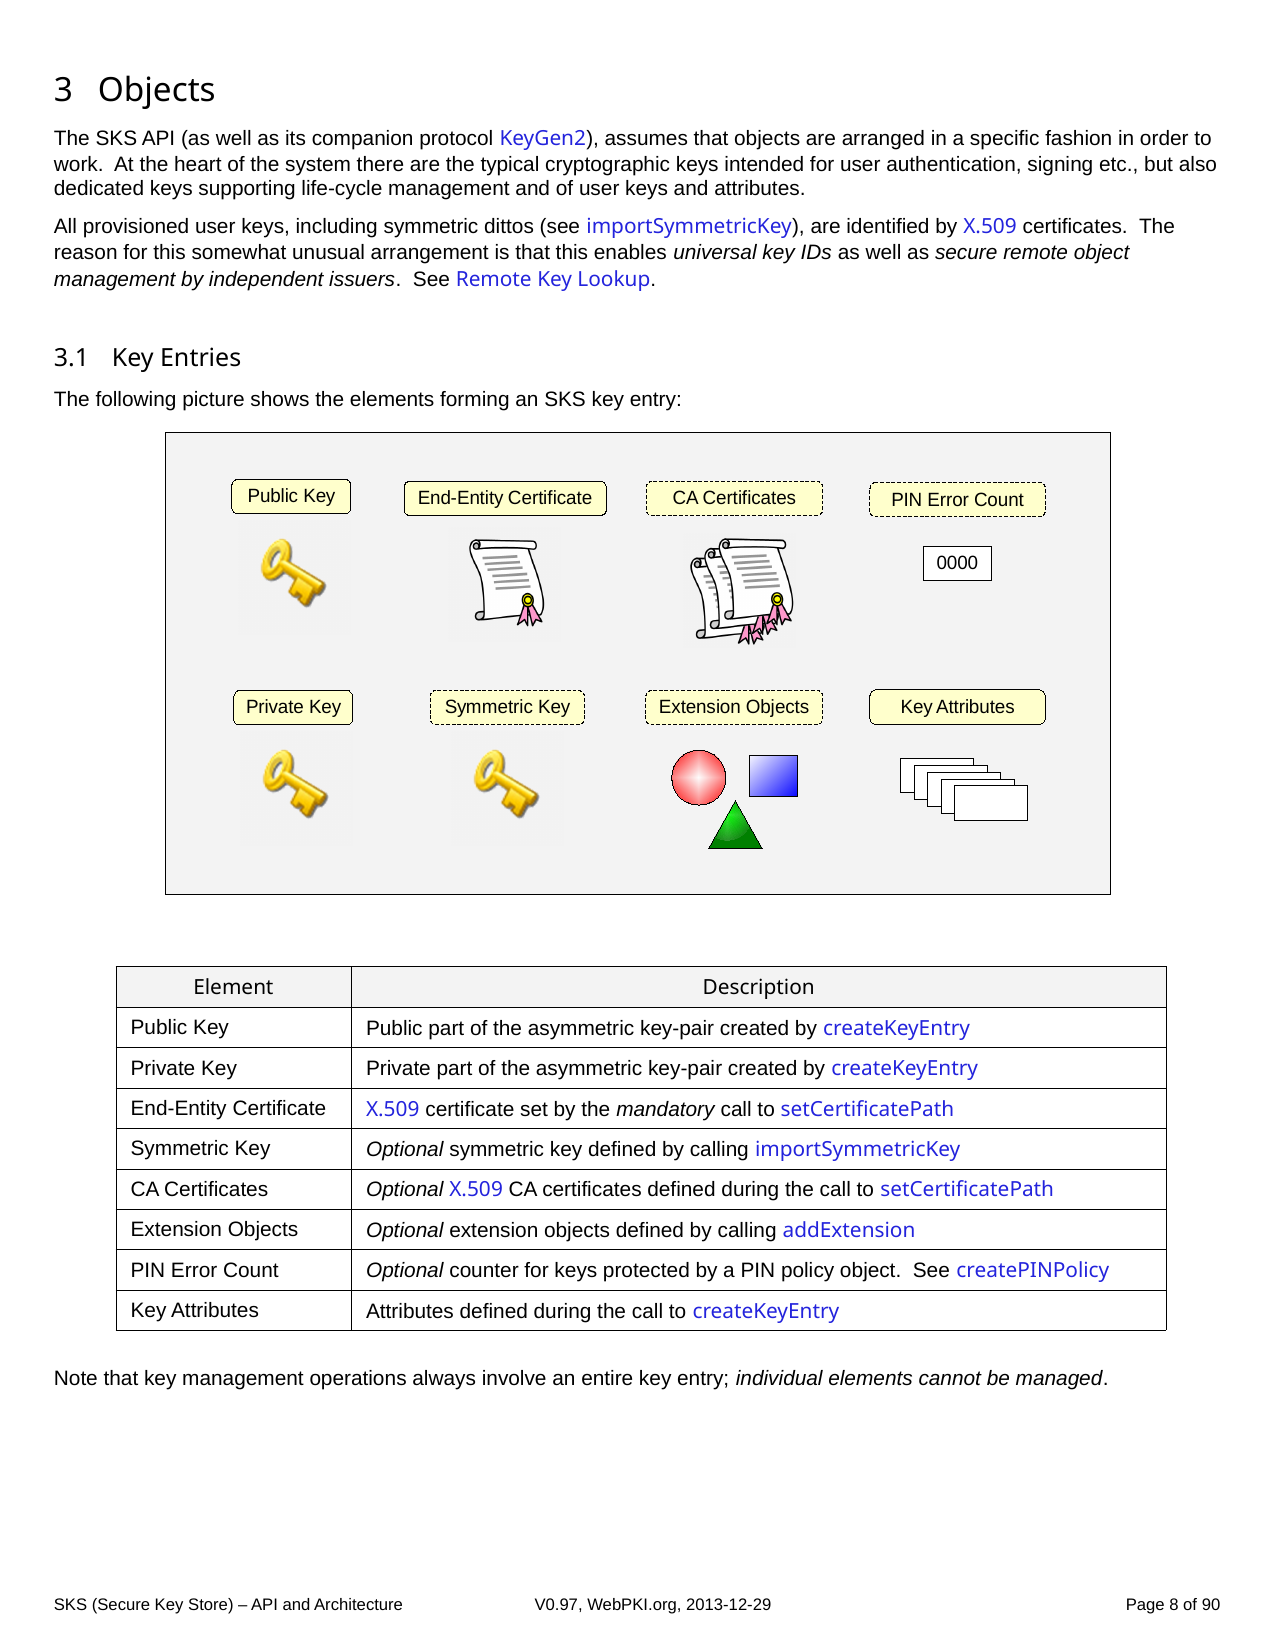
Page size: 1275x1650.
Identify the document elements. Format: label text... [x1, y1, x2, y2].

table_cell CA Certificates [117, 1170, 351, 1209]
table_header Description [352, 967, 1166, 1007]
table_cell Public part of the asymmetric key-pair created by createKeyEntry [352, 1008, 1166, 1047]
table_cell Symmetric Key [117, 1129, 351, 1168]
table_cell Optional symmetric key defined by calling importSymmetricKey [352, 1129, 1166, 1168]
table_cell Optional extension objects defined by calling addExtension [352, 1210, 1166, 1249]
table_cell PIN Error Count [117, 1250, 351, 1290]
subtitle Key Entries [54, 340, 1221, 374]
table_cell Optional X.509 CA certificates defined during the call to setCertificatePath [352, 1170, 1166, 1209]
table_header Element [117, 967, 351, 1007]
table_cell Private part of the asymmetric key-pair created by createKeyEntry [352, 1048, 1166, 1088]
table_cell Private Key [117, 1048, 351, 1088]
text Note that key management operations always involve an entire key entry; individual elements cannot be managed. [54, 1366, 1221, 1390]
table_cell Extension Objects [117, 1210, 351, 1249]
table_cell X.509 certificate set by the mandatory call to setCertificatePath [352, 1089, 1166, 1128]
subtitle Objects [54, 66, 1221, 111]
table_cell Public Key [117, 1008, 351, 1047]
text The SKS API (as well as its companion protocol KeyGen2), assumes that objects are arranged in a specific fashion in order to work. At the heart of the system there are the typical cryptographic keys intended for user authentication, signing etc., but also dedicated keys supporting life-cycle management and of user keys and attributes. [54, 123, 1221, 200]
table_cell Optional counter for keys protected by a PIN policy object. See createPINPolicy [352, 1250, 1166, 1290]
text The following picture shows the elements forming an SKS key entry: [54, 386, 1221, 918]
text All provisioned user keys, including symmetric dittos (see importSymmetricKey), are identified by X.509 certificates. The reason for this somewhat unusual arrangement is that this enables universal key IDs as well as secure remote object management by independent issuers. See Remote Key Lookup. [54, 212, 1221, 292]
table_cell End‑Entity Certificate [117, 1089, 351, 1128]
table_cell Key Attributes [117, 1291, 351, 1330]
table_cell Attributes defined during the call to createKeyEntry [352, 1291, 1166, 1330]
